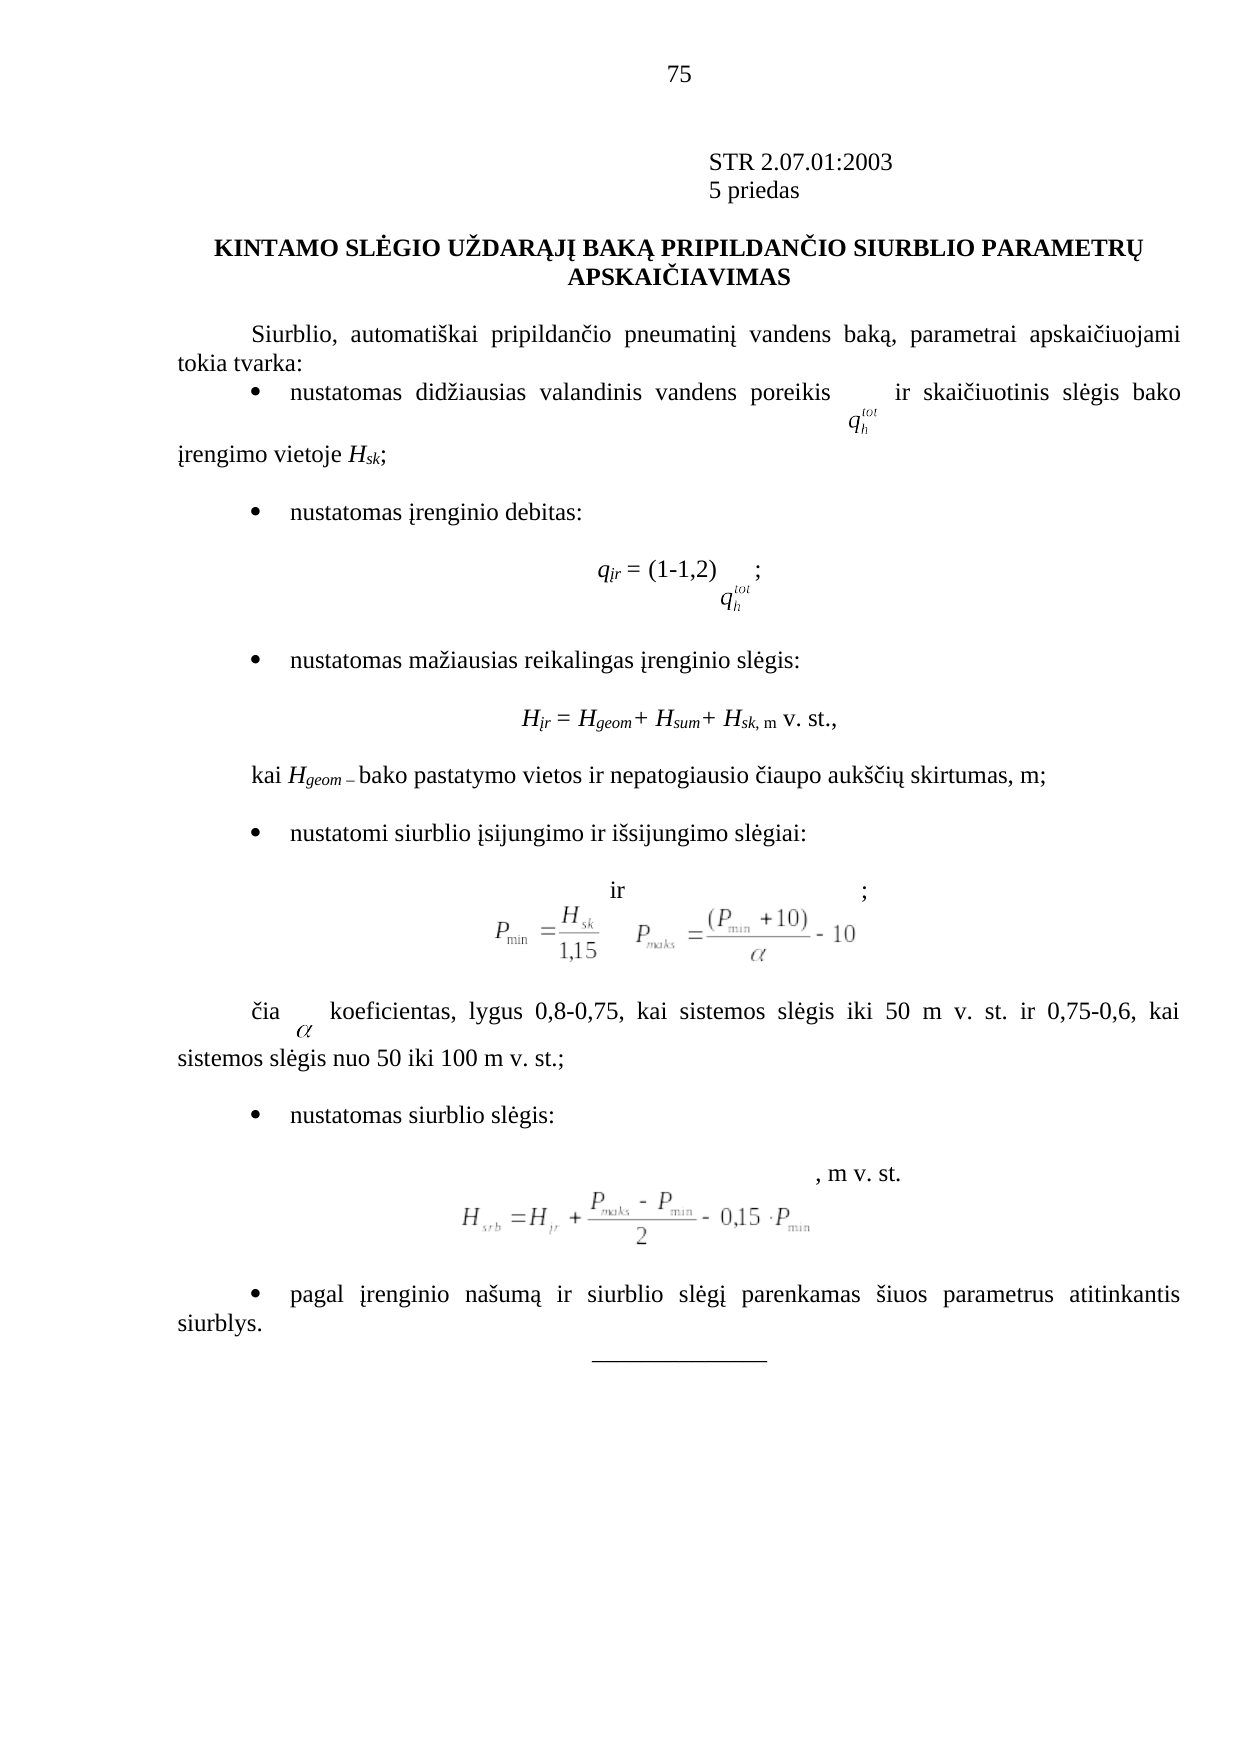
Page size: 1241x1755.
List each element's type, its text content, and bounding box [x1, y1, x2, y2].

text 5 priedas [177, 176, 1181, 204]
text STR 2.07.01:2003 [177, 147, 1181, 176]
text ir ; [177, 875, 1181, 967]
text čia koeficientas, lygus 0,8-0,75, kai sistemos slėgis iki 50 m v. st. ir 0,75-0,6, kai sistemos slėgis nuo 50 iki 100 m v. st.; [177, 996, 1181, 1072]
text qįr = (1-1,2); [177, 554, 1181, 617]
text Siurblio, automatiškai pripildančio pneumatinį vandens baką, parametrai apskaičiuojami tokia tvarka: [177, 319, 1181, 377]
text  nustatomas siurblio slėgis: [177, 1101, 1181, 1129]
text  nustatomas įrenginio debitas: [177, 497, 1181, 526]
text  nustatomi siurblio įsijungimo ir išsijungimo slėgiai: [177, 818, 1181, 847]
text Hįr = Hgeom+ Hsum+ Hsk, m v. st., [177, 703, 1181, 732]
text KINTAMO SLĖGIO UŽDARĄJĮ BAKĄ PRIPILDANČIO SIURBLIO PARAMETRŲ APSKAIČIAVIMAS [177, 233, 1181, 291]
text kai Hgeom – bako pastatymo vietos ir nepatogiausio čiaupo aukščių skirtumas, m; [177, 760, 1181, 789]
text  nustatomas didžiausias valandinis vandens poreikis ir skaičiuotinis slėgis bako įrengimo vietoje Hsk; [177, 377, 1181, 468]
text , m v. st. [177, 1158, 1181, 1250]
text  nustatomas mažiausias reikalingas įrenginio slėgis: [177, 645, 1181, 674]
text  pagal įrenginio našumą ir siurblio slėgį parenkamas šiuos parametrus atitinkantis siurblys. [177, 1279, 1181, 1336]
text ______________ [177, 1336, 1181, 1365]
